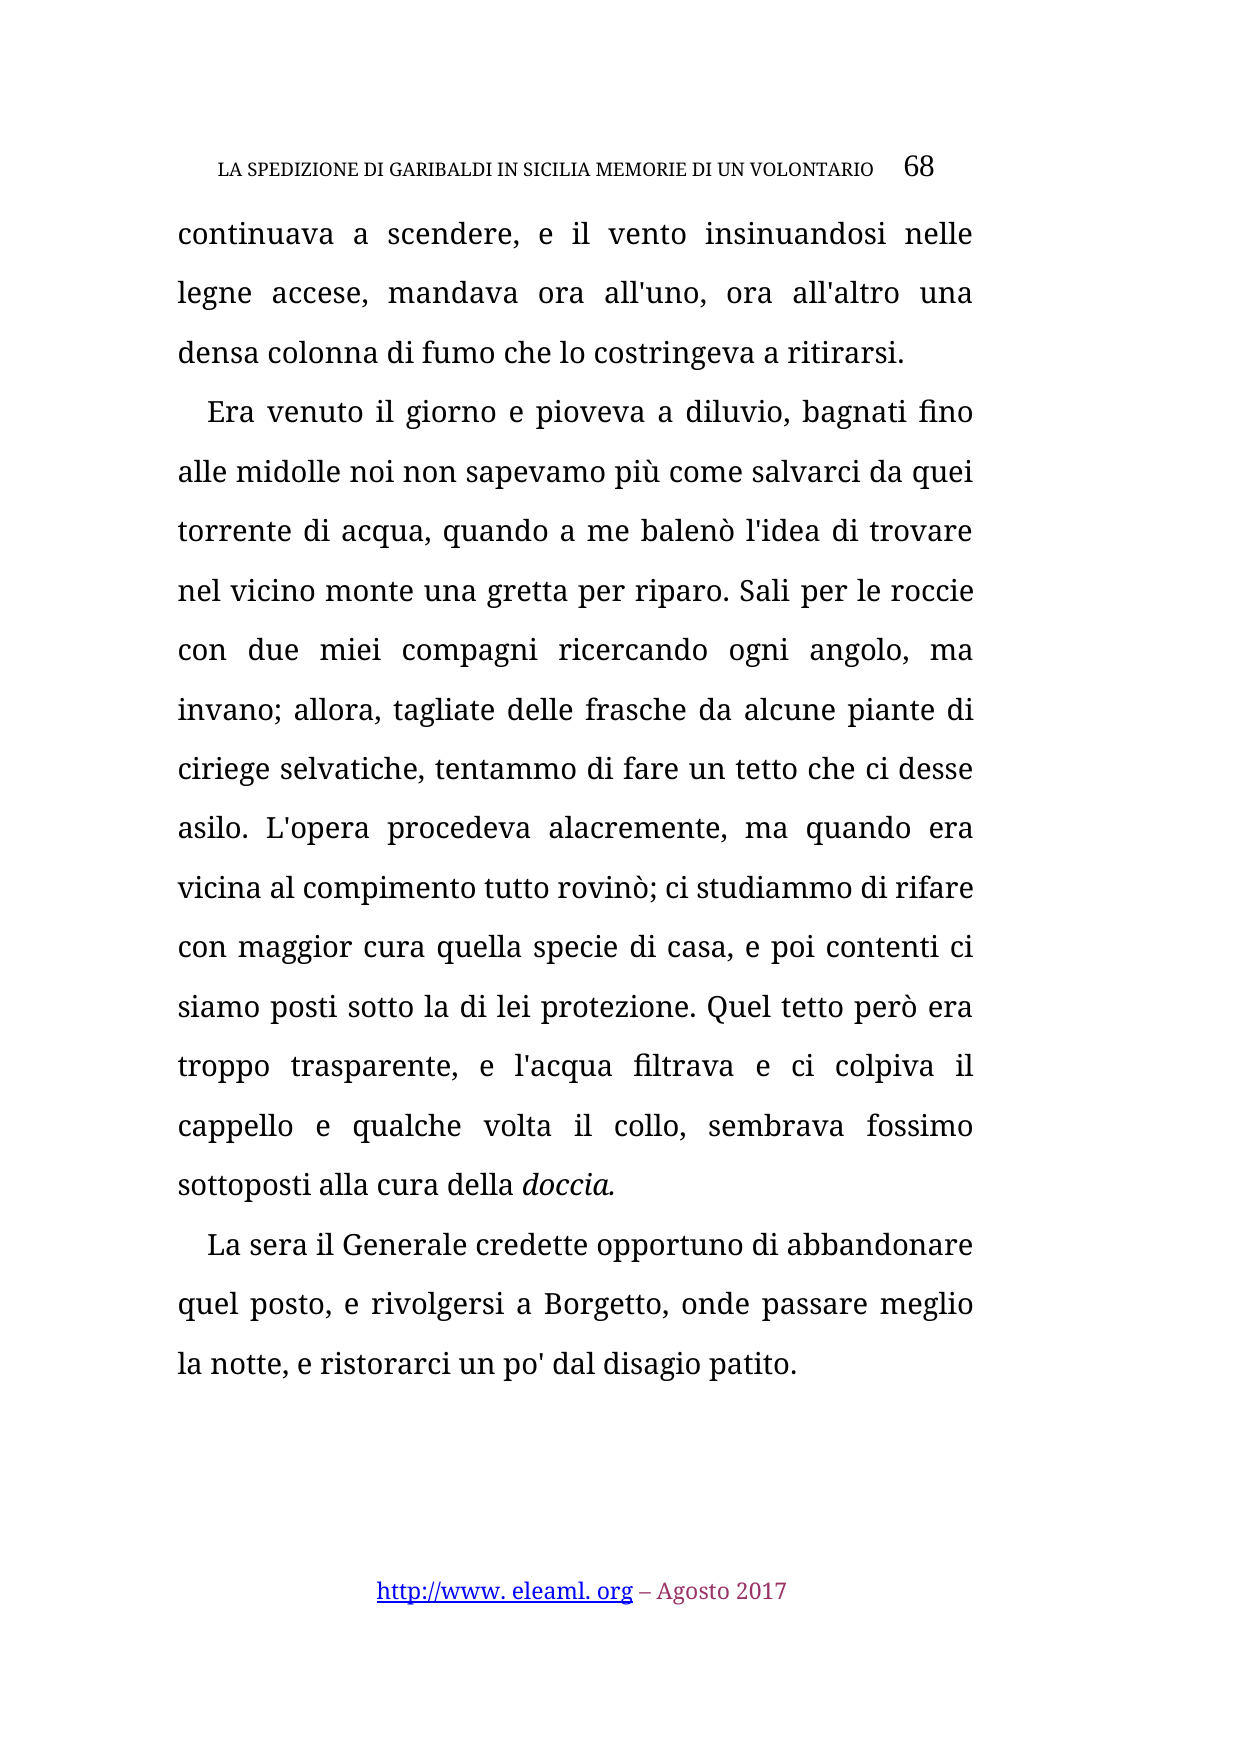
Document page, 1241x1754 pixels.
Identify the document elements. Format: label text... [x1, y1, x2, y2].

text La sera il Generale credette opportuno di abbandonare quel posto, e rivolgersi a Borgetto, onde passare meglio la notte, e ristorarci un po' dal disagio patito. [177, 1224, 974, 1383]
text continuava a scendere, e il vento insinuandosi nelle legne accese, mandava ora all'uno, ora all'altro una densa colonna di fumo che lo costringeva a ritirarsi. [177, 213, 974, 372]
text Era venuto il giorno e pioveva a diluvio, bagnati fino alle midolle noi non sapevamo più come salvarci da quei torrente di acqua, quando a me balenò l'idea di trovare nel vicino monte una gretta per riparo. Sali per le roccie con due miei compagni ricercando ogni angolo, ma invano; allora, tagliate delle frasche da alcune piante di ciriege selvatiche, tentammo di fare un tetto che ci desse asilo. L'opera procedeva alacremente, ma quando era vicina al compimento tutto rovinò; ci studiammo di rifare con maggior cura quella specie di casa, e poi contenti ci siamo posti sotto la di lei protezione. Quel tetto però era troppo trasparente, e l'acqua filtrava e ci colpiva il cappello e qualche volta il collo, sembrava fossimo sottoposti alla cura della doccia. [177, 391, 974, 1204]
